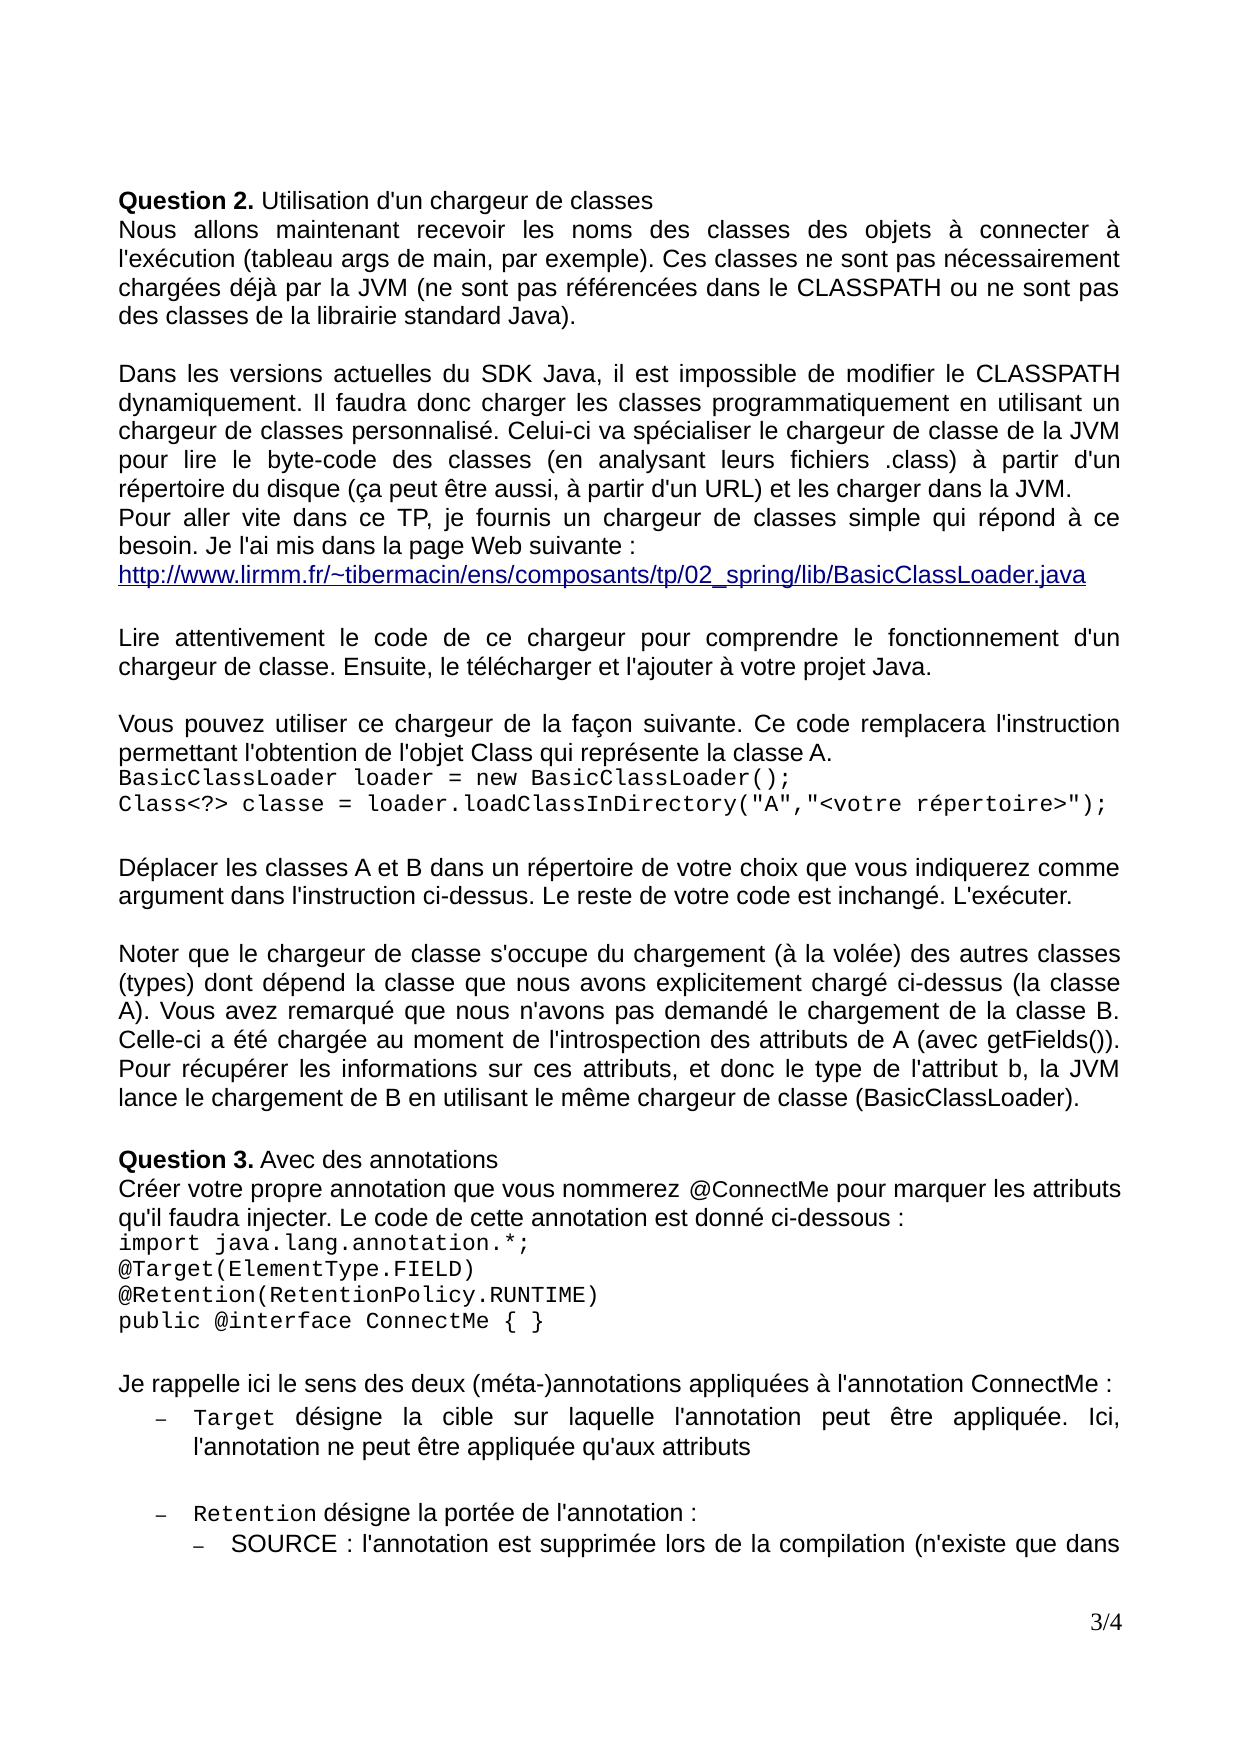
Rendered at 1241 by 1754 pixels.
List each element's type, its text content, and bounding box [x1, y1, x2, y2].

list Target désigne la cible sur laquelle l'annotation peut être appliquée. Ici, l'annotation ne peut être appliquée qu'aux attributs [156, 1398, 1122, 1461]
text import java.lang.annotation.*; [118, 1232, 1122, 1257]
text Dans les versions actuelles du SDK Java, il est impossible de modifier le CLASSPATH dynamiquement. Il faudra donc charger les classes programmatiquement en utilisant un chargeur de classes personnalisé. Celui-ci va spécialiser le chargeur de classe de la JVM pour lire le byte-code des classes (en analysant leurs fichiers .class) à partir d'un répertoire du disque (ça peut être aussi, à partir d'un URL) et les charger dans la JVM. [118, 359, 1122, 502]
text Pour aller vite dans ce TP, je fournis un chargeur de classes simple qui répond à ce besoin. Je l'ai mis dans la page Web suivante : [118, 502, 1122, 560]
text @Retention(RetentionPolicy.RUNTIME) [118, 1283, 1122, 1309]
text public @interface ConnectMe { } [118, 1309, 1122, 1335]
text Déplacer les classes A et B dans un répertoire de votre choix que vous indiquerez comme argument dans l'instruction ci-dessus. Le reste de votre code est inchangé. L'exécuter. [118, 852, 1122, 910]
text Question 2. Utilisation d'un chargeur de classes [118, 186, 1122, 215]
text Question 3. Avec des annotations [118, 1145, 1122, 1174]
text Je rappelle ici le sens des deux (méta-)annotations appliquées à l'annotation ConnectMe : [118, 1369, 1122, 1398]
text Lire attentivement le code de ce chargeur pour comprendre le fonctionnement d'un chargeur de classe. Ensuite, le télécharger et l'ajouter à votre projet Java. [118, 623, 1122, 680]
text Vous pouvez utiliser ce chargeur de la façon suivante. Ce code remplacera l'instruction permettant l'obtention de l'objet Class qui représente la classe A. [118, 709, 1122, 767]
text Noter que le chargeur de classe s'occupe du chargement (à la volée) des autres classes (types) dont dépend la classe que nous avons explicitement chargé ci-dessus (la classe A). Vous avez remarqué que nous n'avons pas demandé le chargement de la classe B. Celle-ci a été chargée au moment de l'introspection des attributs de A (avec getFields()). Pour récupérer les informations sur ces attributs, et donc le type de l'attribut b, la JVM lance le chargement de B en utilisant le même chargeur de classe (BasicClassLoader). [118, 939, 1122, 1111]
text Class<?> classe = loader.loadClassInDirectory("A","<votre répertoire>"); [118, 792, 1122, 818]
text http://www.lirmm.fr/~tibermacin/ens/composants/tp/02_spring/lib/BasicClassLoader.java [118, 560, 1122, 589]
text BasicClassLoader loader = new BasicClassLoader(); [118, 767, 1122, 792]
list Retention désigne la portée de l'annotation : [156, 1495, 1122, 1529]
text Nous allons maintenant recevoir les noms des classes des objets à connecter à l'exécution (tableau args de main, par exemple). Ces classes ne sont pas nécessairement chargées déjà par la JVM (ne sont pas référencées dans le CLASSPATH ou ne sont pas des classes de la librairie standard Java). [118, 215, 1122, 330]
text Créer votre propre annotation que vous nommerez @ConnectMe pour marquer les attributs qu'il faudra injecter. Le code de cette annotation est donné ci-dessous : [118, 1174, 1122, 1232]
text @Target(ElementType.FIELD) [118, 1257, 1122, 1283]
list SOURCE : l'annotation est supprimée lors de la compilation (n'existe que dans [193, 1529, 1122, 1558]
